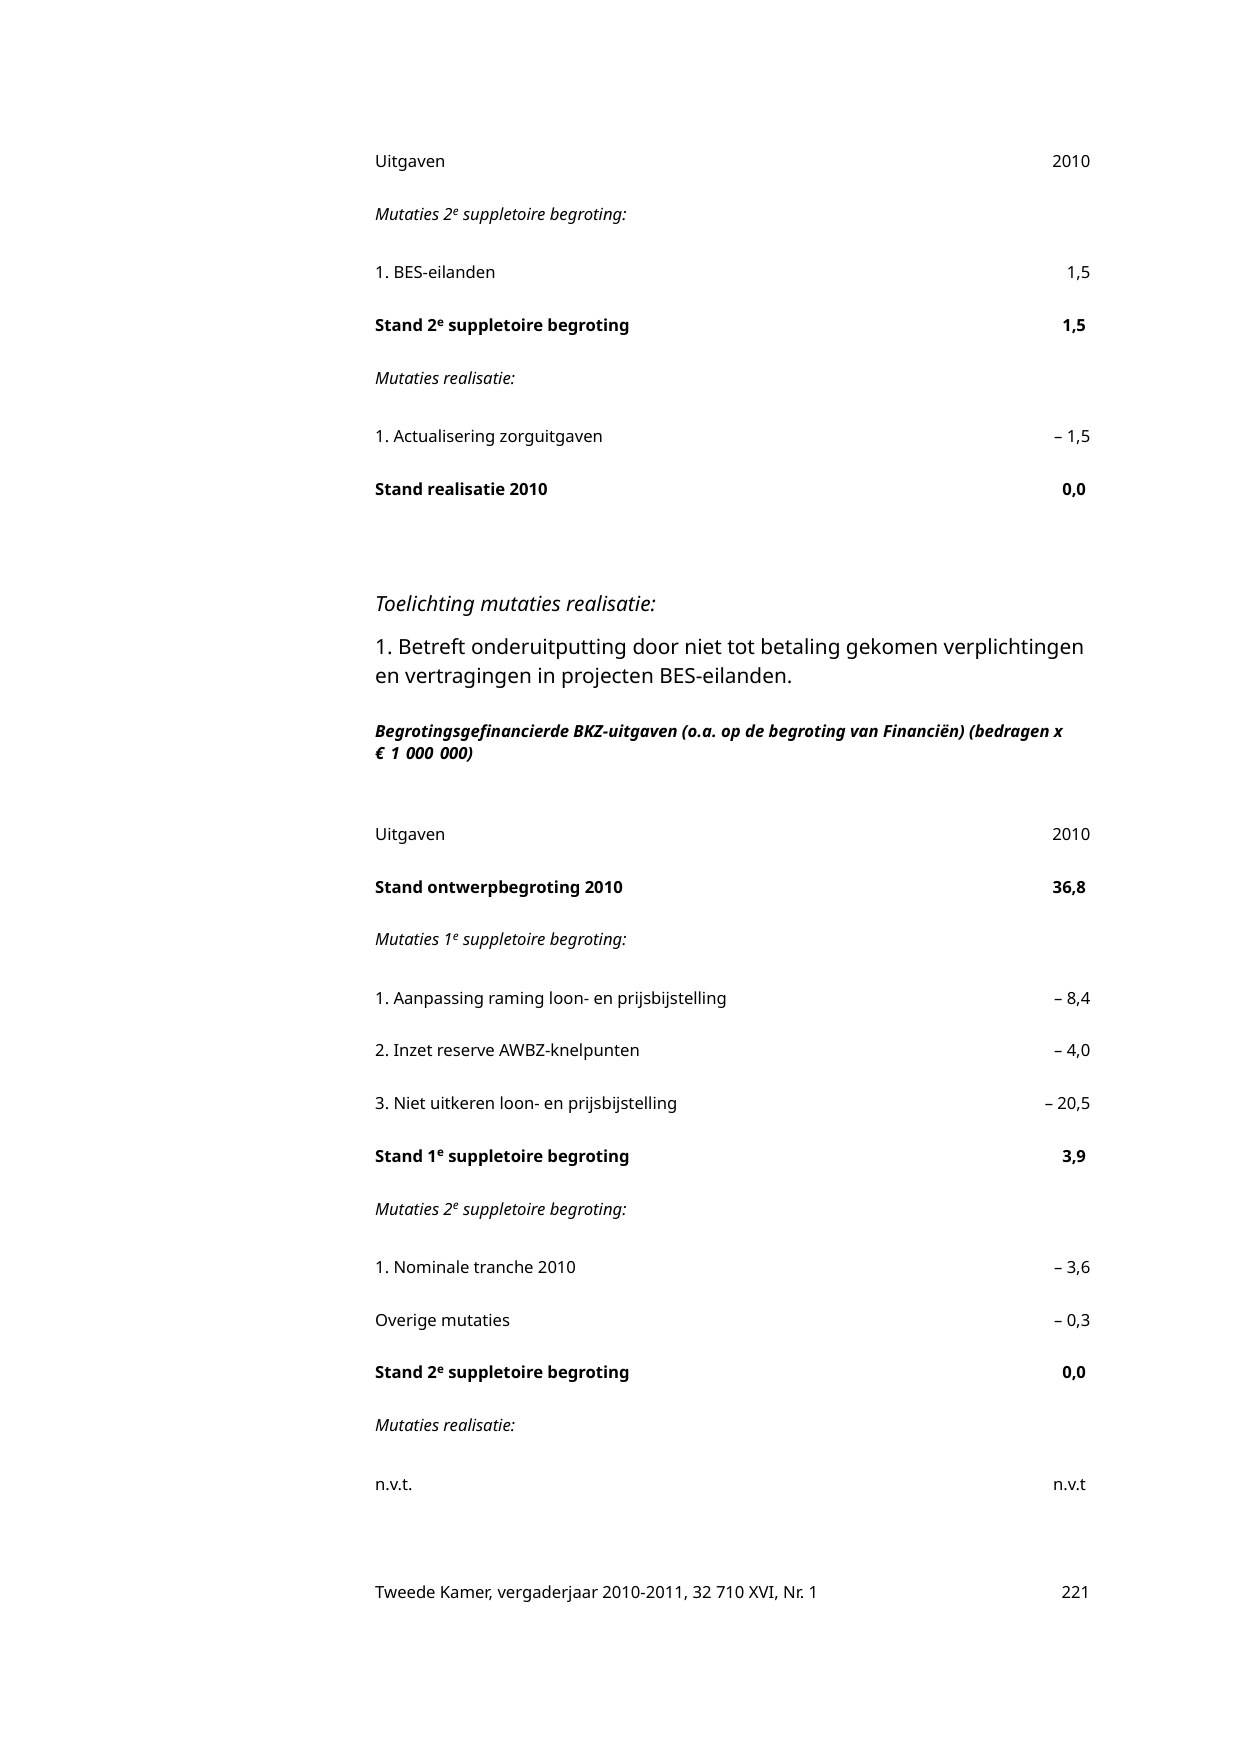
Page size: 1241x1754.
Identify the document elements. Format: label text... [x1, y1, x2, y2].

table_cell Overige mutaties [375, 1308, 961, 1361]
table_cell 0,0 [961, 478, 1090, 530]
table_cell 0,0 [961, 1361, 1090, 1414]
table_header Uitgaven [375, 150, 961, 203]
table_cell 1,5 [961, 261, 1090, 314]
table_cell 3. Niet uitkeren loon- en prijsbijstelling [375, 1092, 961, 1144]
table_cell 3,9 [961, 1145, 1090, 1197]
text Toelichting mutaties realisatie: [375, 589, 1090, 617]
table_cell – 4,0 [961, 1039, 1090, 1092]
table_header 2010 [961, 823, 1090, 875]
table_cell Stand 2e suppletoire begroting [375, 1361, 961, 1414]
table_cell Mutaties 2e suppletoire begroting: [375, 203, 961, 261]
table_cell [961, 928, 1090, 986]
table_header 2010 [961, 150, 1090, 203]
table_cell Stand ontwerpbegroting 2010 [375, 875, 961, 928]
table_cell [961, 1197, 1090, 1256]
table_cell – 1,5 [961, 425, 1090, 478]
table_cell Stand 2e suppletoire begroting [375, 314, 961, 367]
table_cell 1,5 [961, 314, 1090, 367]
text 1. Betreft onderuitputting door niet tot betaling gekomen verplichtingen en vertragingen in projecten BES-eilanden. [375, 632, 1090, 689]
table_cell 1. Aanpassing raming loon- en prijsbijstelling [375, 986, 961, 1039]
table_cell Stand 1e suppletoire begroting [375, 1145, 961, 1197]
table_cell 1. BES-eilanden [375, 261, 961, 314]
table_cell Mutaties realisatie: [375, 1414, 961, 1472]
table_header Uitgaven [375, 823, 961, 875]
table_cell 1. Actualisering zorguitgaven [375, 425, 961, 478]
table_cell 1. Nominale tranche 2010 [375, 1256, 961, 1308]
table_cell Mutaties 1e suppletoire begroting: [375, 928, 961, 986]
table_cell Mutaties 2e suppletoire begroting: [375, 1197, 961, 1256]
table_cell n.v.t. [375, 1472, 961, 1525]
table_cell Stand realisatie 2010 [375, 478, 961, 530]
table_cell [961, 203, 1090, 261]
table_cell [961, 367, 1090, 425]
text Begrotingsgefinancierde BKZ-uitgaven (o.a. op de begroting van Financiën) (bedragen x € 1 000 000) [375, 719, 1090, 764]
table_cell – 8,4 [961, 986, 1090, 1039]
table_cell – 0,3 [961, 1308, 1090, 1361]
table_cell – 3,6 [961, 1256, 1090, 1308]
table_cell [961, 1414, 1090, 1472]
table_cell 2. Inzet reserve AWBZ-knelpunten [375, 1039, 961, 1092]
table_cell Mutaties realisatie: [375, 367, 961, 425]
table_cell n.v.t [961, 1472, 1090, 1525]
table_cell – 20,5 [961, 1092, 1090, 1144]
table_cell 36,8 [961, 875, 1090, 928]
